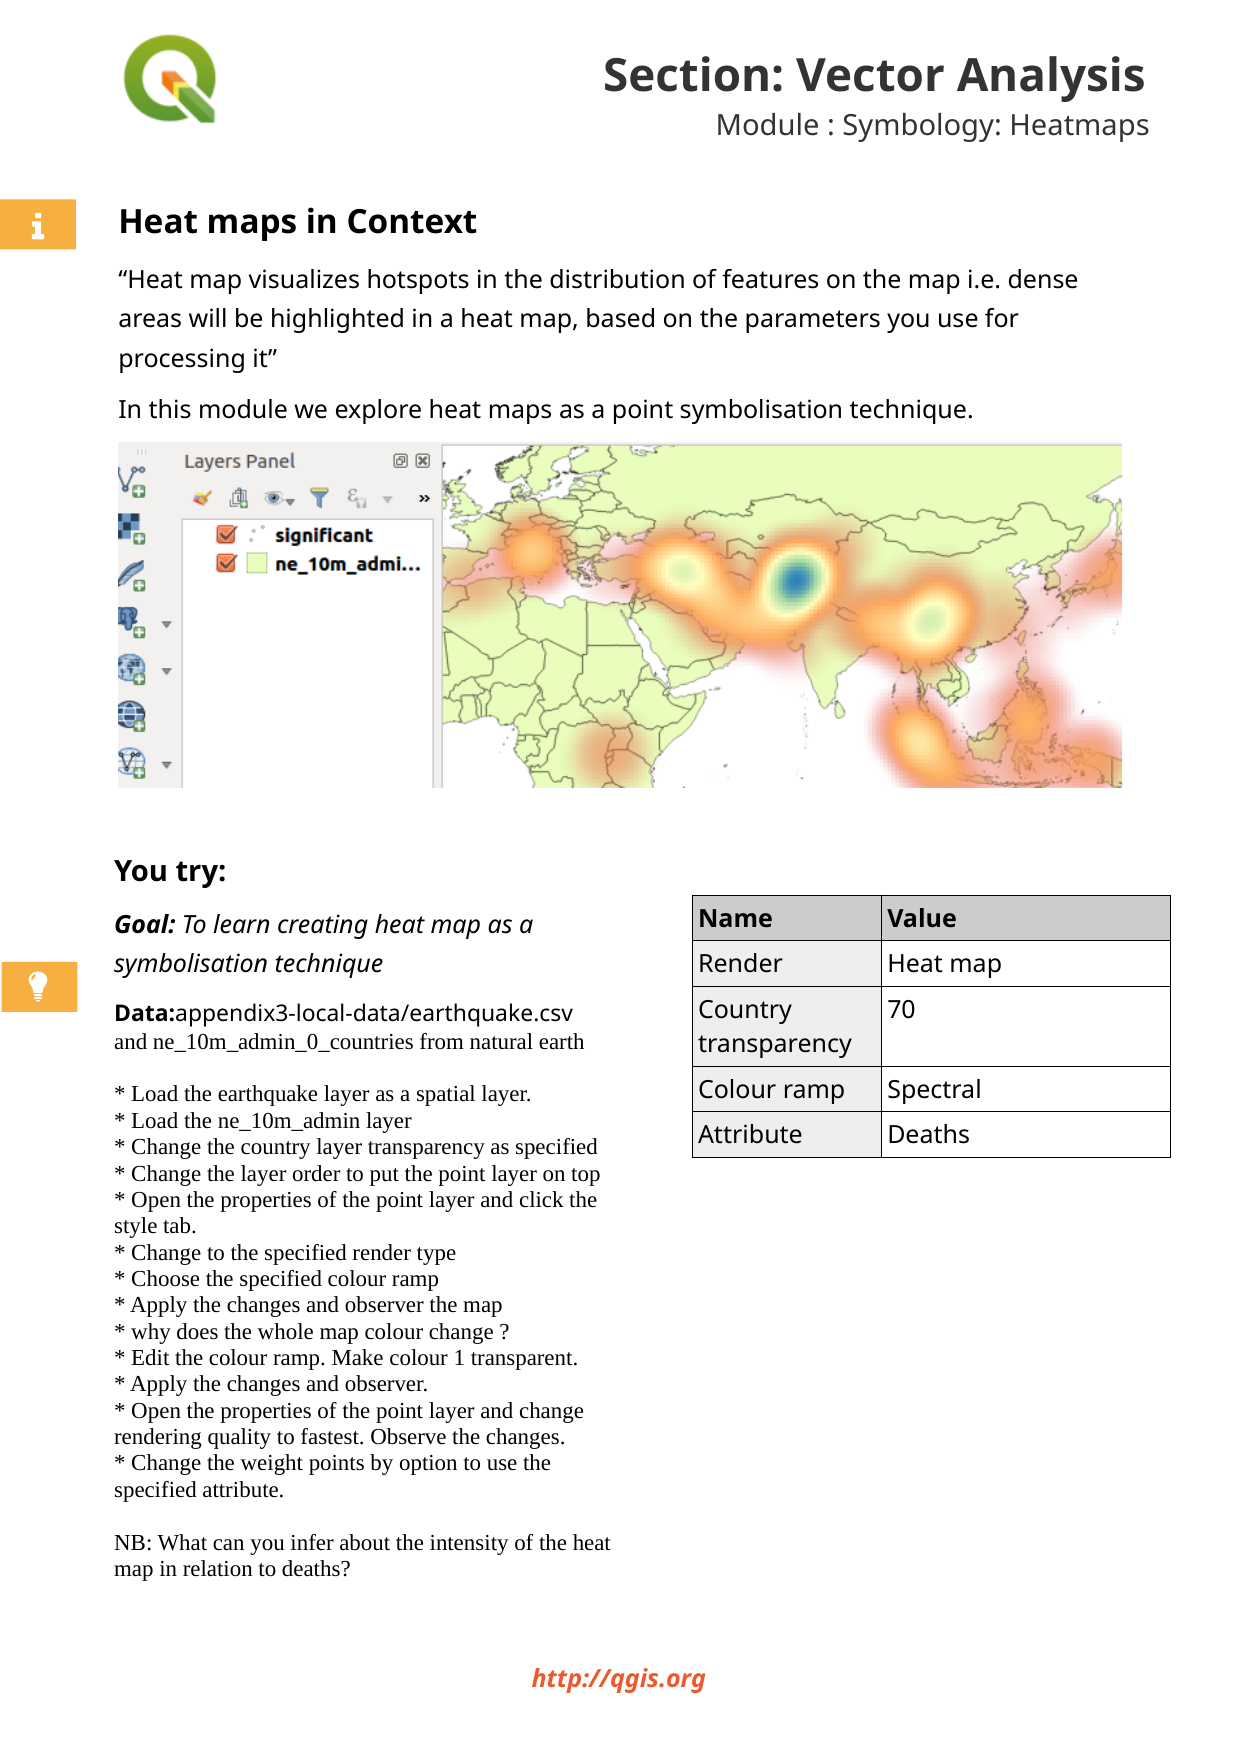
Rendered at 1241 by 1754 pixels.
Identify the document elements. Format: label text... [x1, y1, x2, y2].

table_cell Heat map [882, 941, 1170, 986]
table_cell Deaths [882, 1112, 1170, 1157]
subtitle Heat maps in Context [118, 198, 1122, 243]
text In this module we explore heat maps as a point symbolisation technique. [118, 391, 1122, 425]
table_cell 70 [882, 987, 1170, 1066]
table_cell Country transparency [693, 987, 881, 1066]
text “Heat map visualizes hotspots in the distribution of features on the map i.e. dense areas will be highlighted in a heat map, based on the parameters you use for processing it” [118, 262, 1122, 374]
table_cell Render [693, 941, 881, 986]
table_cell Spectral [882, 1067, 1170, 1111]
table_header Value [882, 896, 1170, 940]
table_cell Attribute [693, 1112, 881, 1157]
table_header Name [693, 896, 881, 940]
picture [122, 31, 218, 127]
picture [118, 442, 1123, 788]
table_cell Colour ramp [693, 1067, 881, 1111]
